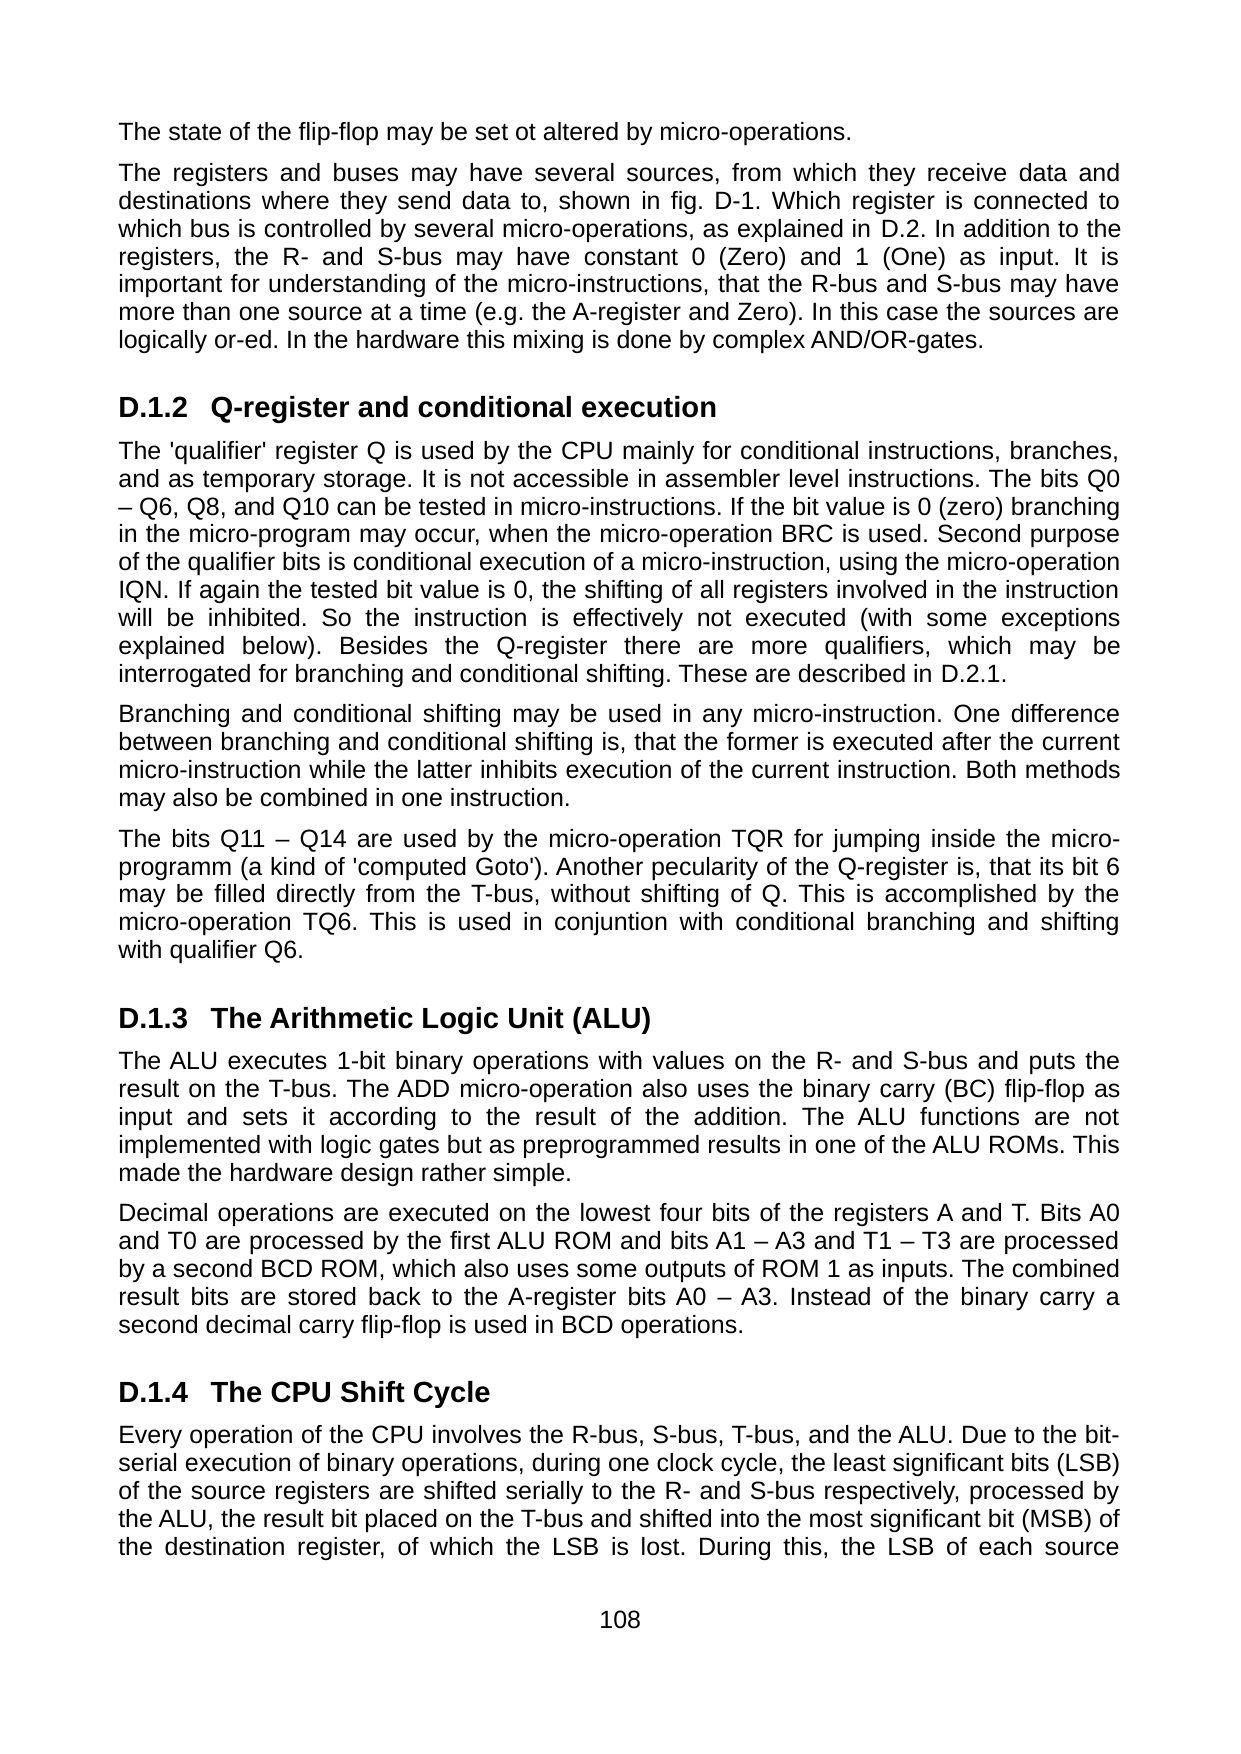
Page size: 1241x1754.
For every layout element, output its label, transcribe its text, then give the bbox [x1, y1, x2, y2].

text Every operation of the CPU involves the R-bus, S-bus, T-bus, and the ALU. Due to the bit-serial execution of binary operations, during one clock cycle, the least significant bits (LSB) of the source registers are shifted serially to the R- and S-bus respectively, processed by the ALU, the result bit placed on the T-bus and shifted into the most significant bit (MSB) of the destination register, of which the LSB is lost. During this, the LSB of each source [118, 1421, 1122, 1561]
text Branching and conditional shifting may be used in any micro-instruction. One difference between branching and conditional shifting is, that the former is executed after the current micro-instruction while the latter inhibits execution of the current instruction. Both methods may also be combined in one instruction. [118, 700, 1122, 812]
subtitle Q-register and conditional execution [118, 391, 1122, 424]
text Decimal operations are executed on the lowest four bits of the registers A and T. Bits A0 and T0 are processed by the first ALU ROM and bits A1 – A3 and T1 – T3 are processed by a second BCD ROM, which also uses some outputs of ROM 1 as inputs. The combined result bits are stored back to the A-register bits A0 – A3. Instead of the binary carry a second decimal carry flip-flop is used in BCD operations. [118, 1199, 1122, 1338]
text The ALU executes 1-bit binary operations with values on the R- and S-bus and puts the result on the T-bus. The ADD micro-operation also uses the binary carry (BC) flip-flop as input and sets it according to the result of the addition. The ALU functions are not implemented with logic gates but as preprogrammed results in one of the ALU ROMs. This made the hardware design rather simple. [118, 1047, 1122, 1186]
subtitle The Arithmetic Logic Unit (ALU) [118, 1002, 1122, 1034]
text The bits Q11 – Q14 are used by the micro-operation TQR for jumping inside the micro-programm (a kind of 'computed Goto'). Another pecularity of the Q-register is, that its bit 6 may be filled directly from the T-bus, without shifting of Q. This is accomplished by the micro-operation TQ6. This is used in conjuntion with conditional branching and shifting with qualifier Q6. [118, 824, 1122, 964]
text The 'qualifier' register Q is used by the CPU mainly for conditional instructions, branches, and as temporary storage. It is not accessible in assembler level instructions. The bits Q0 – Q6, Q8, and Q10 can be tested in micro-instructions. If the bit value is 0 (zero) branching in the micro-program may occur, when the micro-operation BRC is used. Second purpose of the qualifier bits is conditional execution of a micro-instruction, using the micro-operation IQN. If again the tested bit value is 0, the shifting of all registers involved in the instruction will be inhibited. So the instruction is effectively not executed (with some exceptions explained below). Besides the Q-register there are more qualifiers, which may be interrogated for branching and conditional shifting. These are described in D.2.1. [118, 437, 1122, 688]
text The registers and buses may have several sources, from which they receive data and destinations where they send data to, shown in fig. D-1. Which register is connected to which bus is controlled by several micro-operations, as explained in D.2. In addition to the registers, the R- and S-bus may have constant 0 (Zero) and 1 (One) as input. It is important for understanding of the micro-instructions, that the R-bus and S-bus may have more than one source at a time (e.g. the A-register and Zero). In this case the sources are logically or-ed. In the hardware this mixing is done by complex AND/OR-gates. [118, 158, 1122, 354]
subtitle The CPU Shift Cycle [118, 1376, 1122, 1408]
text The state of the flip-flop may be set ot altered by micro-operations. [118, 118, 1122, 146]
